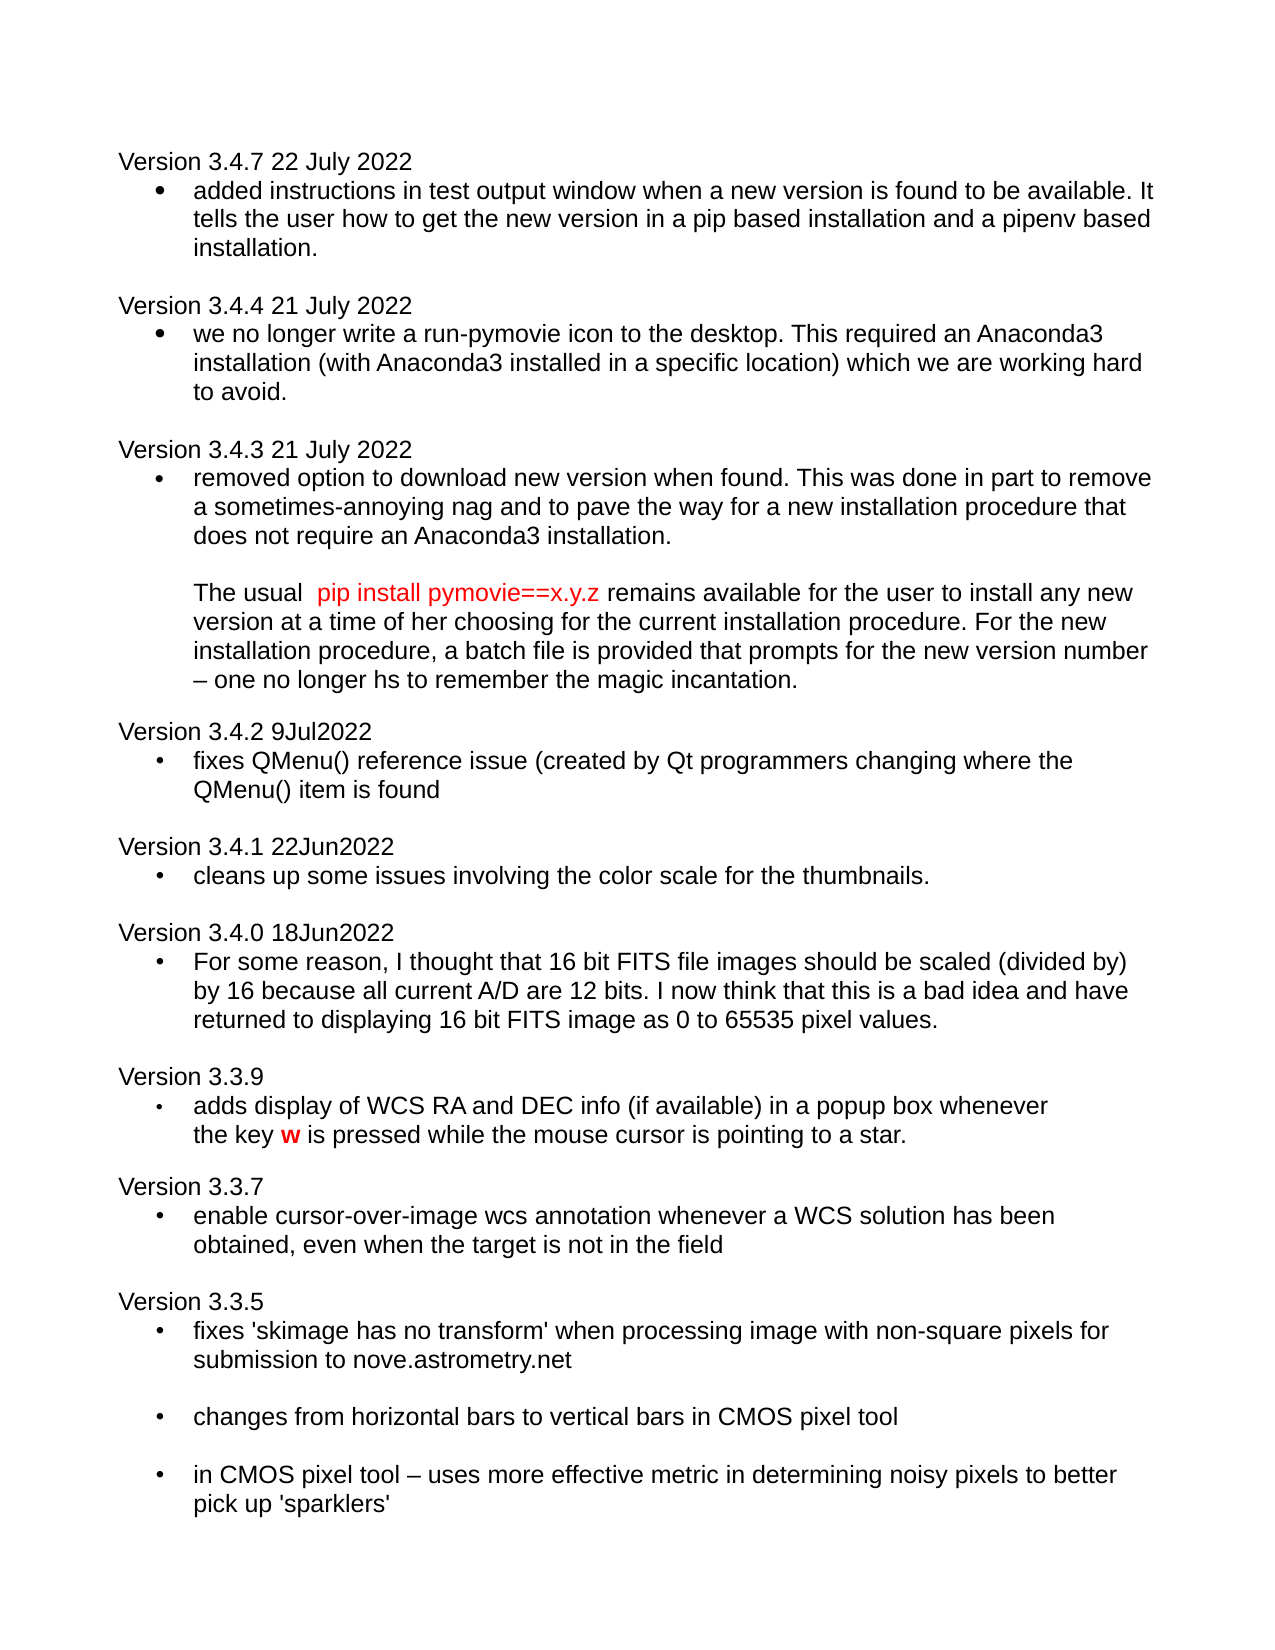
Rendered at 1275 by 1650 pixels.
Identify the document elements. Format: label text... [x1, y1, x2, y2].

text Version 3.3.9 [118, 1062, 1157, 1091]
text Version 3.3.5 [118, 1287, 1157, 1316]
list removed option to download new version when found. This was done in part to remove a sometimes-annoying nag and to pave the way for a new installation procedure that does not require an Anaconda3 installation. The usual pip install pymovie==x.y.z remains available for the user to install any new version at a time of her choosing for the current installation procedure. For the new installation procedure, a batch file is provided that prompts for the new version number – one no longer hs to remember the magic incantation. [156, 463, 1157, 717]
list For some reason, I thought that 16 bit FITS file images should be scaled (divided by) by 16 because all current A/D are 12 bits. I now think that this is a bad idea and have returned to displaying 16 bit FITS image as 0 to 65535 pixel values. [156, 947, 1157, 1062]
text Version 3.4.7 22 July 2022 [118, 147, 1157, 176]
list adds display of WCS RA and DEC info (if available) in a popup box whenever the key w is pressed while the mouse cursor is pointing to a star. [156, 1091, 1157, 1172]
list in CMOS pixel tool – uses more effective metric in determining noisy pixels to better pick up 'sparklers' [156, 1460, 1157, 1518]
list fixes 'skimage has no transform' when processing image with non-square pixels for submission to nove.astrometry.net [156, 1316, 1157, 1402]
list [156, 118, 1157, 147]
list cleans up some issues involving the color scale for the thumbnails. [156, 861, 1157, 918]
text Version 3.4.3 21 July 2022 [118, 434, 1157, 463]
list added instructions in test output window when a new version is found to be available. It tells the user how to get the new version in a pip based installation and a pipenv based installation. [156, 176, 1157, 291]
text Version 3.4.2 9Jul2022 [118, 717, 1157, 746]
list we no longer write a run-pymovie icon to the desktop. This required an Anaconda3 installation (with Anaconda3 installed in a specific location) which we are working hard to avoid. [156, 319, 1157, 434]
list fixes QMenu() reference issue (created by Qt programmers changing where the QMenu() item is found [156, 746, 1157, 832]
list enable cursor-over-image wcs annotation whenever a WCS solution has been obtained, even when the target is not in the field [156, 1201, 1157, 1287]
text Version 3.3.7 [118, 1172, 1157, 1201]
list changes from horizontal bars to vertical bars in CMOS pixel tool [156, 1402, 1157, 1460]
text Version 3.4.1 22Jun2022 [118, 832, 1157, 861]
text Version 3.4.0 18Jun2022 [118, 918, 1157, 947]
text Version 3.4.4 21 July 2022 [118, 291, 1157, 319]
